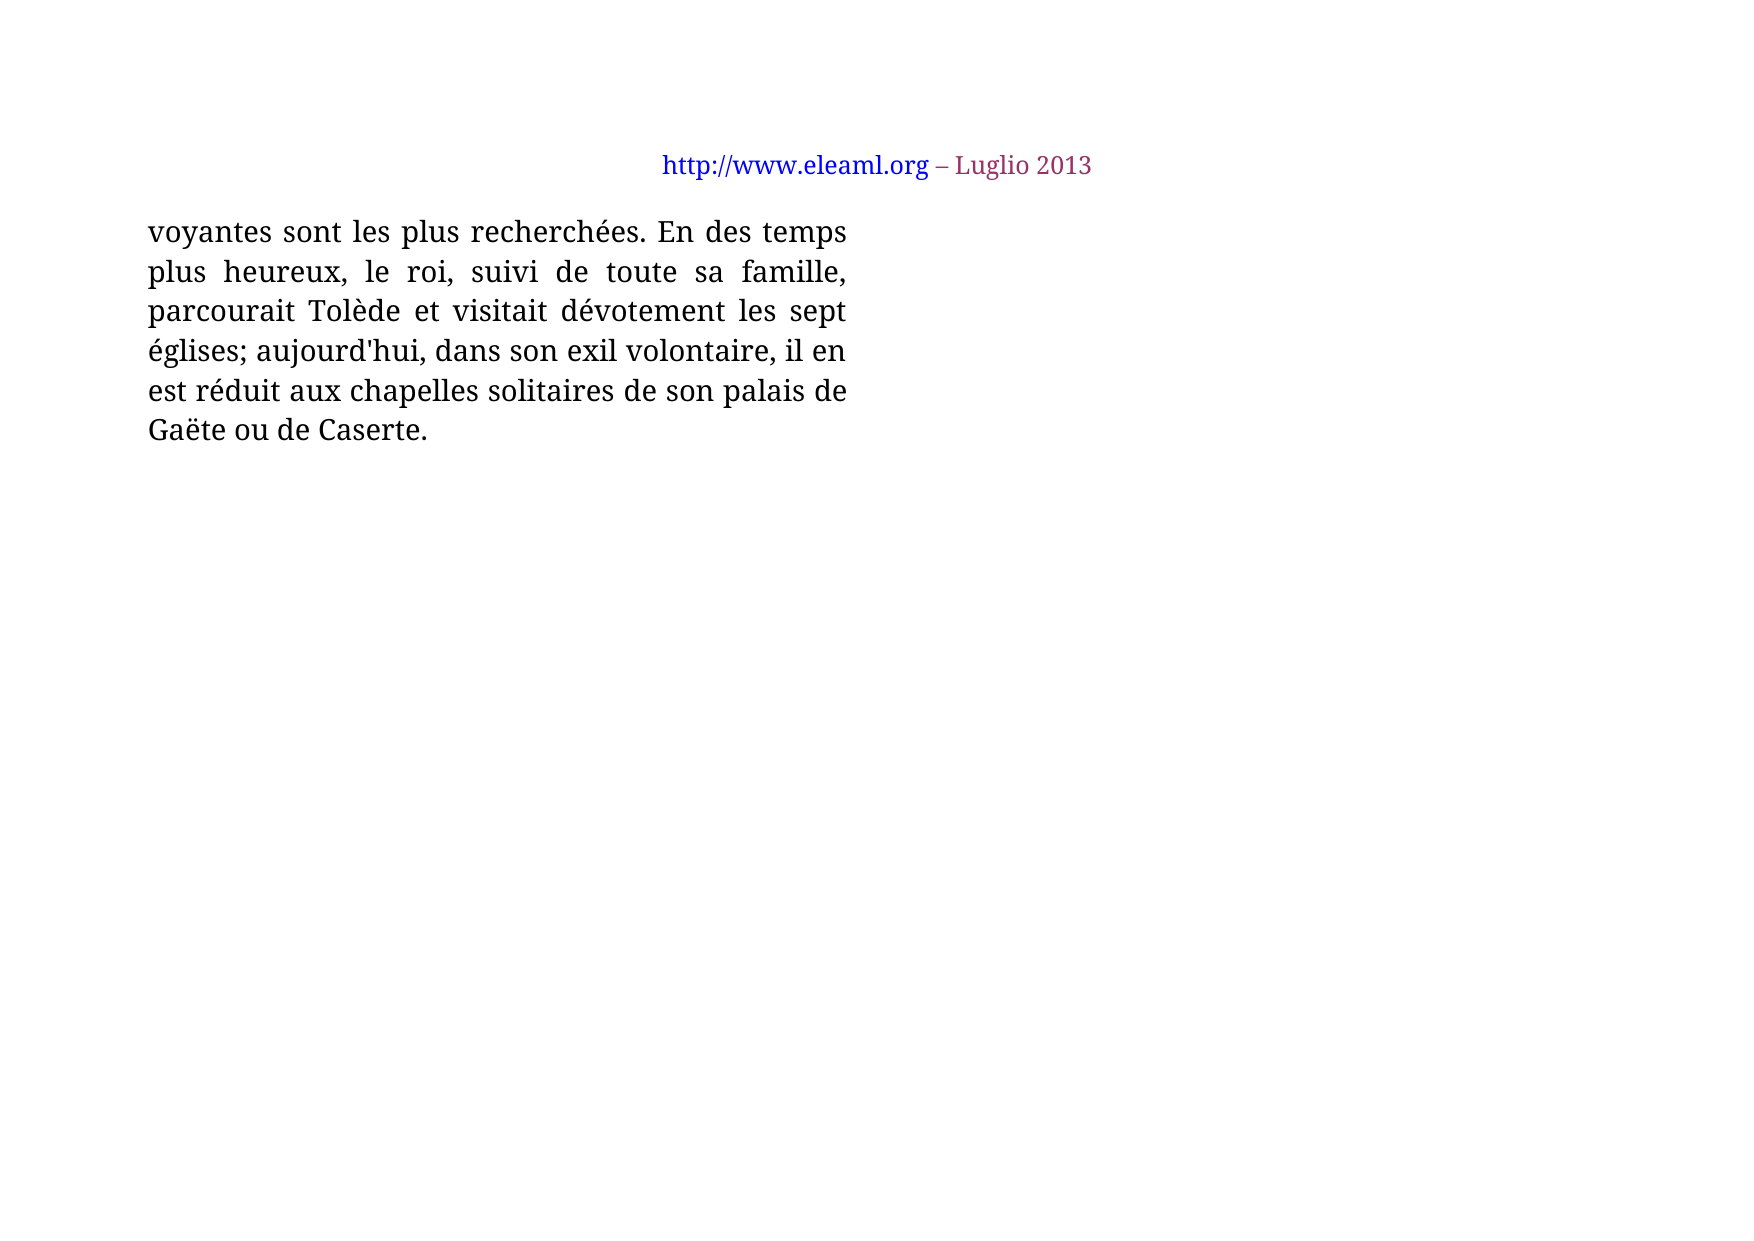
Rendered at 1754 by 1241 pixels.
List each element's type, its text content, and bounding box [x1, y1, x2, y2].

text voyantes sont les plus recherchées. En des temps plus heureux, le roi, suivi de toute sa famille, parcourait Tolède et visitait dévotement les sept églises; aujourd'hui, dans son exil volontaire, il en est réduit aux chapelles solitaires de son palais de Gaëte ou de Caserte. [148, 211, 847, 449]
